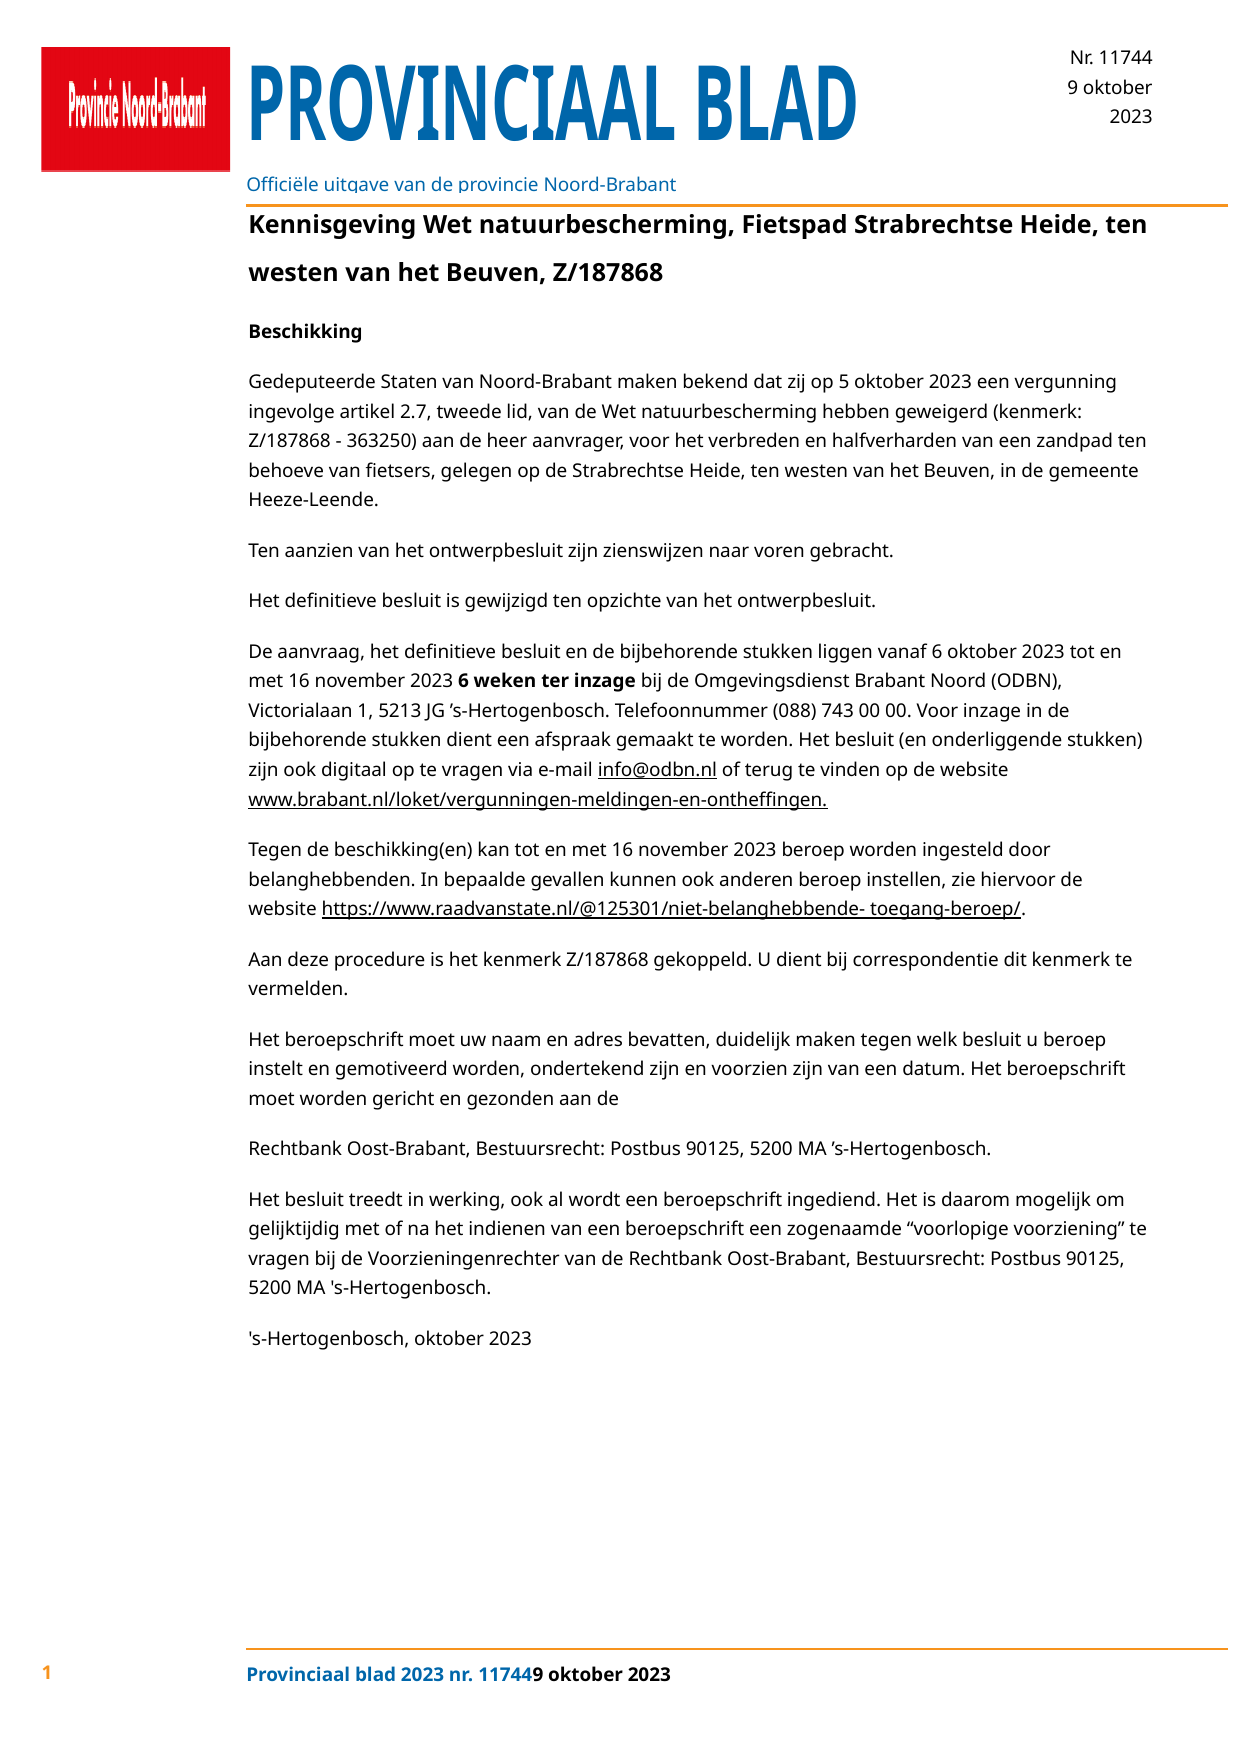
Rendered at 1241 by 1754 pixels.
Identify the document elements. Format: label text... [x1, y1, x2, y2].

text Het definitieve besluit is gewijzigd ten opzichte van het ontwerpbesluit. [248, 587, 1152, 613]
text Gedeputeerde Staten van Noord-Brabant maken bekend dat zij op 5 oktober 2023 een vergunning ingevolge artikel 2.7, tweede lid, van de Wet natuurbescherming hebben geweigerd (kenmerk: Z/187868 - 363250) aan de heer aanvrager, voor het verbreden en halfverharden van een zandpad ten behoeve van fietsers, gelegen op de Strabrechtse Heide, ten westen van het Beuven, in de gemeente Heeze-Leende. [248, 368, 1152, 512]
text De aanvraag, het definitieve besluit en de bijbehorende stukken liggen vanaf 6 oktober 2023 tot en met 16 november 2023 6 weken ter inzage bij de Omgevingsdienst Brabant Noord (ODBN), Victorialaan 1, 5213 JG ’s-Hertogenbosch. Telefoonnummer (088) 743 00 00. Voor inzage in de bijbehorende stukken dient een afspraak gemaakt te worden. Het besluit (en onderliggende stukken) zijn ook digitaal op te vragen via e-mail info@odbn.nl of terug te vinden op de website www.brabant.nl/loket/vergunningen-meldingen-en-ontheffingen. [248, 638, 1152, 812]
text Rechtbank Oost-Brabant, Bestuursrecht: Postbus 90125, 5200 MA ’s-Hertogenbosch. [248, 1135, 1152, 1161]
text Het besluit treedt in werking, ook al wordt een beroepschrift ingediend. Het is daarom mogelijk om gelijktijdig met of na het indienen van een beroepschrift een zogenaamde “voorlopige voorziening” te vragen bij de Voorzieningenrechter van de Rechtbank Oost-Brabant, Bestuursrecht: Postbus 90125, 5200 MA 's-Hertogenbosch. [248, 1186, 1152, 1300]
text 's-Hertogenbosch, oktober 2023 [248, 1325, 1152, 1351]
text Aan deze procedure is het kenmerk Z/187868 gekoppeld. U dient bij correspondentie dit kenmerk te vermelden. [248, 946, 1152, 1001]
text Beschikking [248, 318, 1152, 344]
picture [41, 47, 231, 172]
text Tegen de beschikking(en) kan tot en met 16 november 2023 beroep worden ingesteld door belanghebbenden. In bepaalde gevallen kunnen ook anderen beroep instellen, zie hiervoor de website https://www.raadvanstate.nl/@125301/niet-belanghebbende- toegang-beroep/. [248, 836, 1152, 921]
text Het beroepschrift moet uw naam en adres bevatten, duidelijk maken tegen welk besluit u beroep instelt en gemotiveerd worden, ondertekend zijn en voorzien zijn van een datum. Het beroepschrift moet worden gericht en gezonden aan de [248, 1026, 1152, 1111]
text Kennisgeving Wet natuurbescherming, Fietspad Strabrechtse Heide, ten westen van het Beuven, Z/187868 [248, 207, 1152, 288]
text Ten aanzien van het ontwerpbesluit zijn zienswijzen naar voren gebracht. [248, 537, 1152, 563]
